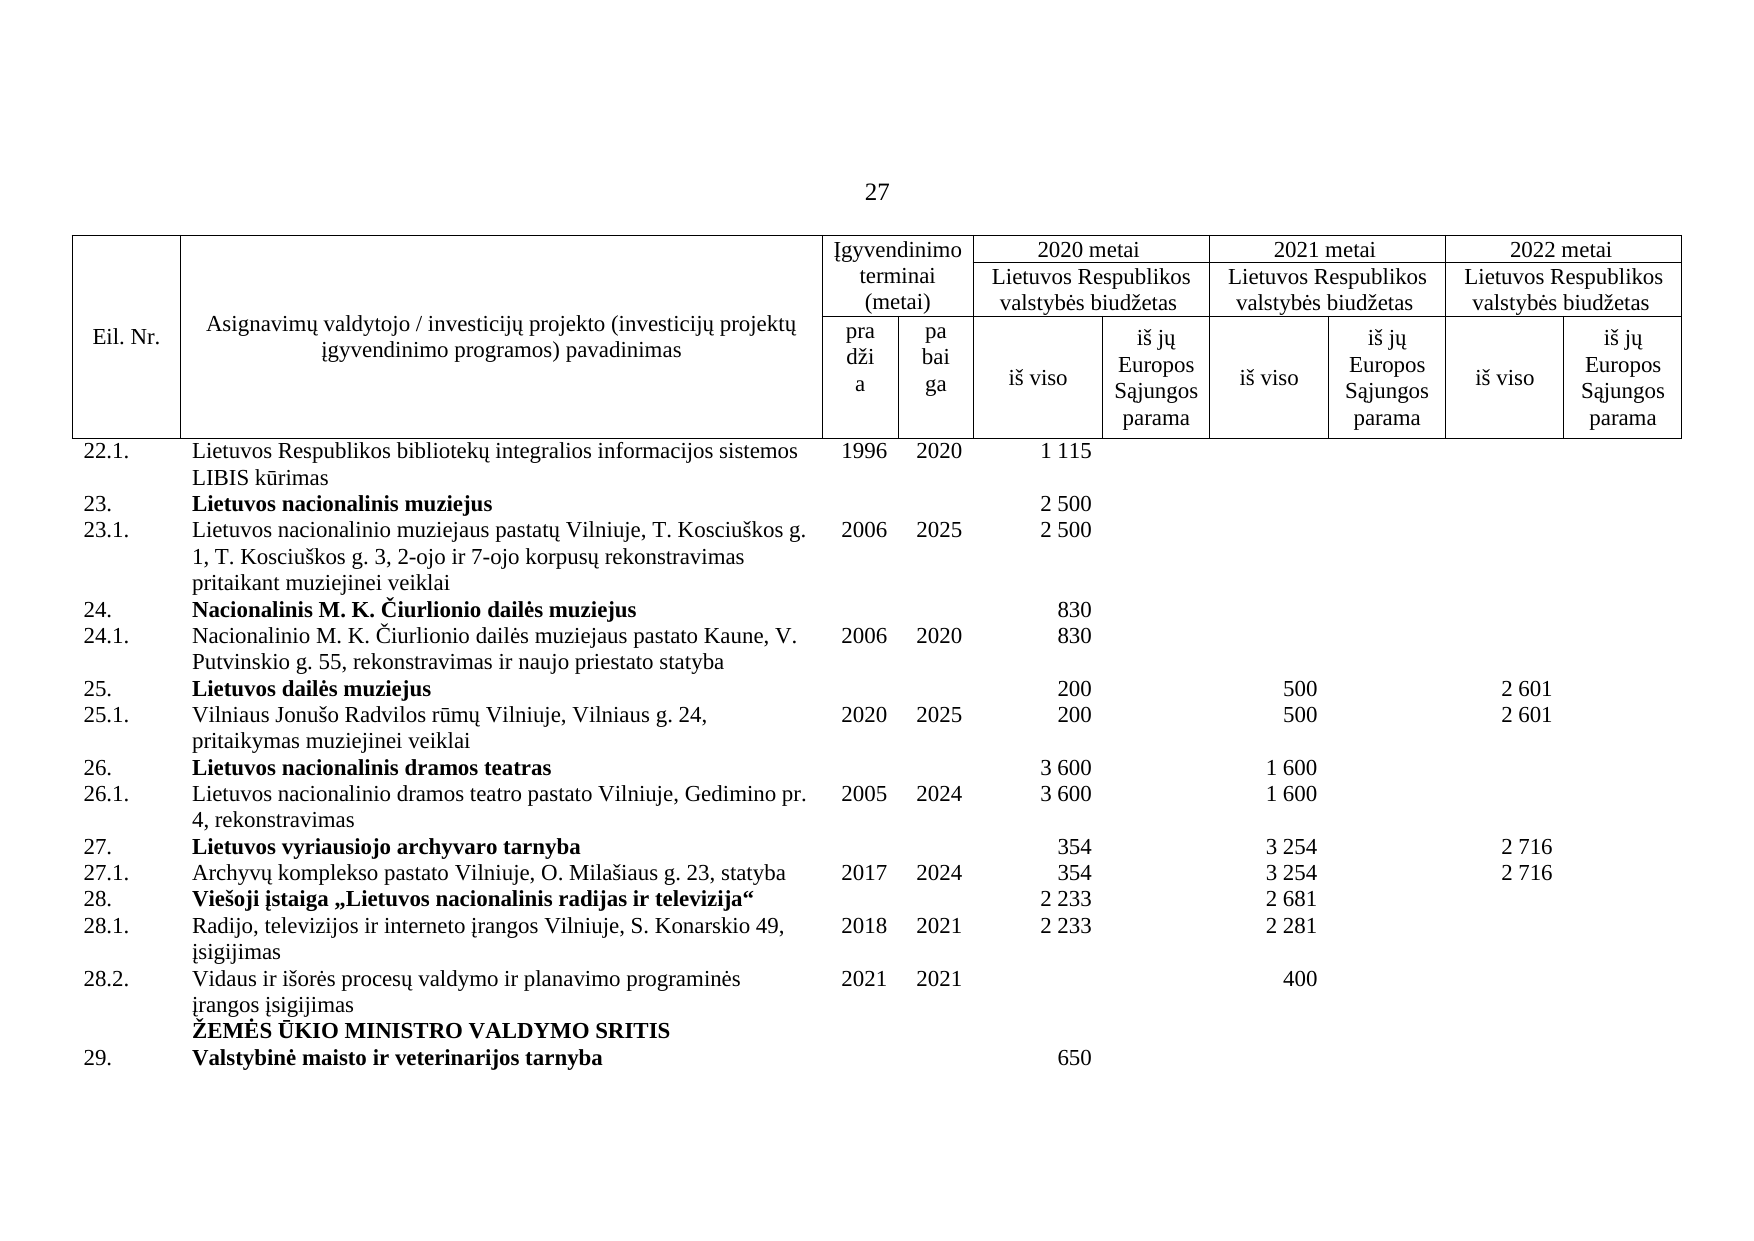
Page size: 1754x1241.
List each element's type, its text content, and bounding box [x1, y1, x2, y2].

table_cell Nacionalinis M. K. Čiurlionio dailės muziejus [181, 596, 822, 622]
table_cell [1446, 965, 1564, 1017]
table_cell 1996 [822, 439, 898, 490]
table_cell 830 [973, 622, 1103, 675]
table_cell 2 500 [973, 517, 1103, 596]
table_cell iš viso [1210, 317, 1328, 437]
table_cell [1209, 1017, 1328, 1044]
table_cell 2 601 [1446, 701, 1564, 754]
table_cell [1564, 439, 1682, 490]
table_cell [1328, 965, 1446, 1017]
table_cell [1564, 886, 1682, 912]
table_cell [1446, 596, 1564, 622]
table_cell 2 681 [1209, 886, 1328, 912]
table_cell [1446, 622, 1564, 675]
table_cell [898, 490, 973, 517]
table_cell 2025 [898, 701, 973, 754]
table_cell 500 [1209, 675, 1328, 701]
table_cell 650 [973, 1044, 1103, 1070]
table_cell 2025 [898, 517, 973, 596]
table_cell [1103, 886, 1209, 912]
table_cell 28.2. [72, 965, 181, 1017]
table_cell 28. [72, 886, 181, 912]
table_cell 3 254 [1209, 859, 1328, 886]
table_cell [1328, 701, 1446, 754]
table_cell 1 115 [973, 439, 1103, 490]
table_cell [1328, 517, 1446, 596]
table_cell Vidaus ir išorės procesų valdymo ir planavimo programinės įrangos įsigijimas [181, 965, 822, 1017]
table_cell 3 254 [1209, 833, 1328, 859]
table_cell [1328, 754, 1446, 780]
table_cell [898, 1044, 973, 1070]
table_cell [1564, 912, 1682, 964]
table_cell 2017 [822, 859, 898, 886]
table_header Asignavimų valdytojo / investicijų projekto (investicijų projektų įgyvendinimo programos) pavadinimas [181, 236, 822, 437]
table_cell 3 600 [973, 780, 1103, 833]
table_cell [1103, 490, 1209, 517]
table_cell [822, 596, 898, 622]
table_cell [1446, 754, 1564, 780]
table_cell [1103, 596, 1209, 622]
table_cell pabaiga [899, 317, 973, 437]
table_cell [1446, 912, 1564, 964]
table_cell 29. [72, 1044, 181, 1070]
table_cell [898, 1017, 973, 1044]
table_cell 2021 [898, 912, 973, 964]
table_cell [1209, 517, 1328, 596]
table_cell 27.1. [72, 859, 181, 886]
table_cell [1564, 701, 1682, 754]
table_cell 24.1. [72, 622, 181, 675]
table_cell [1103, 833, 1209, 859]
table_cell [1328, 596, 1446, 622]
table_cell [1328, 675, 1446, 701]
table_cell 2 233 [973, 912, 1103, 964]
table_cell 2005 [822, 780, 898, 833]
table_cell [1446, 1017, 1564, 1044]
table_cell 2 716 [1446, 859, 1564, 886]
table_cell [1103, 754, 1209, 780]
table_cell [1328, 833, 1446, 859]
table_cell Lietuvos vyriausiojo archyvaro tarnyba [181, 833, 822, 859]
table_cell [822, 1044, 898, 1070]
table_cell [1103, 701, 1209, 754]
table_cell [1103, 675, 1209, 701]
table_cell [1564, 833, 1682, 859]
table_cell Lietuvos nacionalinio dramos teatro pastato Vilniuje, Gedimino pr. 4, rekonstravimas [181, 780, 822, 833]
table_cell Lietuvos Respublikos bibliotekų integralios informacijos sistemos LIBIS kūrimas [181, 439, 822, 490]
table_cell [1209, 1044, 1328, 1070]
table_cell iš viso [974, 317, 1102, 437]
table_cell [1564, 517, 1682, 596]
table_header 2021 metai [1210, 236, 1445, 262]
table_cell [1103, 780, 1209, 833]
table_cell [1328, 622, 1446, 675]
table_cell 2 500 [973, 490, 1103, 517]
table_cell [898, 886, 973, 912]
table_cell iš jų Europos Sąjungos parama [1103, 317, 1209, 437]
table_cell [1564, 1017, 1682, 1044]
table_cell iš viso [1446, 317, 1563, 437]
table_cell [1564, 1044, 1682, 1070]
table_cell [1209, 490, 1328, 517]
table_cell Valstybinė maisto ir veterinarijos tarnyba [181, 1044, 822, 1070]
table_cell [72, 1017, 181, 1044]
table_cell Lietuvos nacionalinis muziejus [181, 490, 822, 517]
table_cell [1209, 596, 1328, 622]
table_cell Radijo, televizijos ir interneto įrangos Vilniuje, S. Konarskio 49, įsigijimas [181, 912, 822, 964]
table_cell [1564, 490, 1682, 517]
table_cell Lietuvos nacionalinio muziejaus pastatų Vilniuje, T. Kosciuškos g. 1, T. Kosciuškos g. 3, 2-ojo ir 7-ojo korpusų rekonstravimas pritaikant muziejinei veiklai [181, 517, 822, 596]
table_cell [1328, 886, 1446, 912]
table_cell 2006 [822, 622, 898, 675]
table_cell pradžia [823, 317, 898, 437]
table_cell 1 600 [1209, 780, 1328, 833]
table_cell [1103, 1017, 1209, 1044]
table_cell [1209, 439, 1328, 490]
table_cell [1103, 517, 1209, 596]
table_cell 26. [72, 754, 181, 780]
table_cell [1564, 780, 1682, 833]
table_cell 27. [72, 833, 181, 859]
table_cell [1446, 517, 1564, 596]
table_cell 500 [1209, 701, 1328, 754]
table_cell [898, 754, 973, 780]
table_cell [1446, 490, 1564, 517]
table_cell [898, 596, 973, 622]
table_cell 2006 [822, 517, 898, 596]
table_cell [1328, 1044, 1446, 1070]
table_cell [1209, 622, 1328, 675]
table_cell [1103, 965, 1209, 1017]
table_cell [1103, 1044, 1209, 1070]
table_cell Lietuvos Respublikos valstybės biudžetas [1210, 263, 1445, 316]
table_cell [1103, 622, 1209, 675]
table_cell Nacionalinio M. K. Čiurlionio dailės muziejaus pastato Kaune, V. Putvinskio g. 55, rekonstravimas ir naujo priestato statyba [181, 622, 822, 675]
table_cell Viešoji įstaiga „Lietuvos nacionalinis radijas ir televizija“ [181, 886, 822, 912]
table_cell iš jų Europos Sąjungos parama [1564, 317, 1681, 437]
table_cell 830 [973, 596, 1103, 622]
table_cell 22.1. [72, 439, 181, 490]
table_cell Vilniaus Jonušo Radvilos rūmų Vilniuje, Vilniaus g. 24, pritaikymas muziejinei veiklai [181, 701, 822, 754]
table_cell [1446, 780, 1564, 833]
table_cell 24. [72, 596, 181, 622]
table_cell 1 600 [1209, 754, 1328, 780]
table_cell [1328, 780, 1446, 833]
table_cell [973, 1017, 1103, 1044]
table_cell [1564, 859, 1682, 886]
table_cell 400 [1209, 965, 1328, 1017]
table_cell Lietuvos Respublikos valstybės biudžetas [974, 263, 1209, 316]
table_cell 354 [973, 833, 1103, 859]
table_cell Žemės ūkio ministro valdymo sritis [181, 1017, 822, 1044]
table_cell [1564, 965, 1682, 1017]
table_cell [898, 833, 973, 859]
table_cell [1446, 1044, 1564, 1070]
table_cell Lietuvos Respublikos valstybės biudžetas [1446, 263, 1681, 316]
table_cell 2 233 [973, 886, 1103, 912]
table_cell Lietuvos dailės muziejus [181, 675, 822, 701]
table_cell 2021 [822, 965, 898, 1017]
table_header 2022 metai [1446, 236, 1681, 262]
table_cell 354 [973, 859, 1103, 886]
table_cell [822, 754, 898, 780]
table_cell [1446, 439, 1564, 490]
table_cell [822, 675, 898, 701]
table_cell Archyvų komplekso pastato Vilniuje, O. Milašiaus g. 23, statyba [181, 859, 822, 886]
table_cell iš jų Europos Sąjungos parama [1329, 317, 1445, 437]
table_cell [1103, 912, 1209, 964]
table_cell [1564, 675, 1682, 701]
table_cell 2020 [898, 622, 973, 675]
table_cell [1564, 622, 1682, 675]
table_cell 2 716 [1446, 833, 1564, 859]
table_cell [1103, 439, 1209, 490]
table_cell [822, 833, 898, 859]
table_cell [898, 675, 973, 701]
table_cell 3 600 [973, 754, 1103, 780]
table_header Eil. Nr. [73, 236, 180, 437]
table_cell 200 [973, 675, 1103, 701]
table_cell [1564, 754, 1682, 780]
table_cell [973, 965, 1103, 1017]
table_cell 200 [973, 701, 1103, 754]
table_cell 2020 [898, 439, 973, 490]
table_cell 2020 [822, 701, 898, 754]
table_cell 25.1. [72, 701, 181, 754]
table_cell 2 601 [1446, 675, 1564, 701]
table_cell [1564, 596, 1682, 622]
table_cell [822, 490, 898, 517]
table_cell [1328, 859, 1446, 886]
table_cell [1328, 912, 1446, 964]
table_cell [1328, 439, 1446, 490]
table_cell 2021 [898, 965, 973, 1017]
table_cell 2 281 [1209, 912, 1328, 964]
table_cell [822, 886, 898, 912]
table_cell [1328, 1017, 1446, 1044]
table_cell 23. [72, 490, 181, 517]
table_cell Lietuvos nacionalinis dramos teatras [181, 754, 822, 780]
table_cell [1446, 886, 1564, 912]
table_header Įgyvendinimo terminai (metai) [823, 236, 973, 316]
table_cell 26.1. [72, 780, 181, 833]
table_cell 23.1. [72, 517, 181, 596]
table_cell [822, 1017, 898, 1044]
table_cell [1103, 859, 1209, 886]
table_cell 25. [72, 675, 181, 701]
table_cell 2024 [898, 780, 973, 833]
table_cell 28.1. [72, 912, 181, 964]
table_header 2020 metai [974, 236, 1209, 262]
table_cell [1328, 490, 1446, 517]
table_cell 2024 [898, 859, 973, 886]
table_cell 2018 [822, 912, 898, 964]
